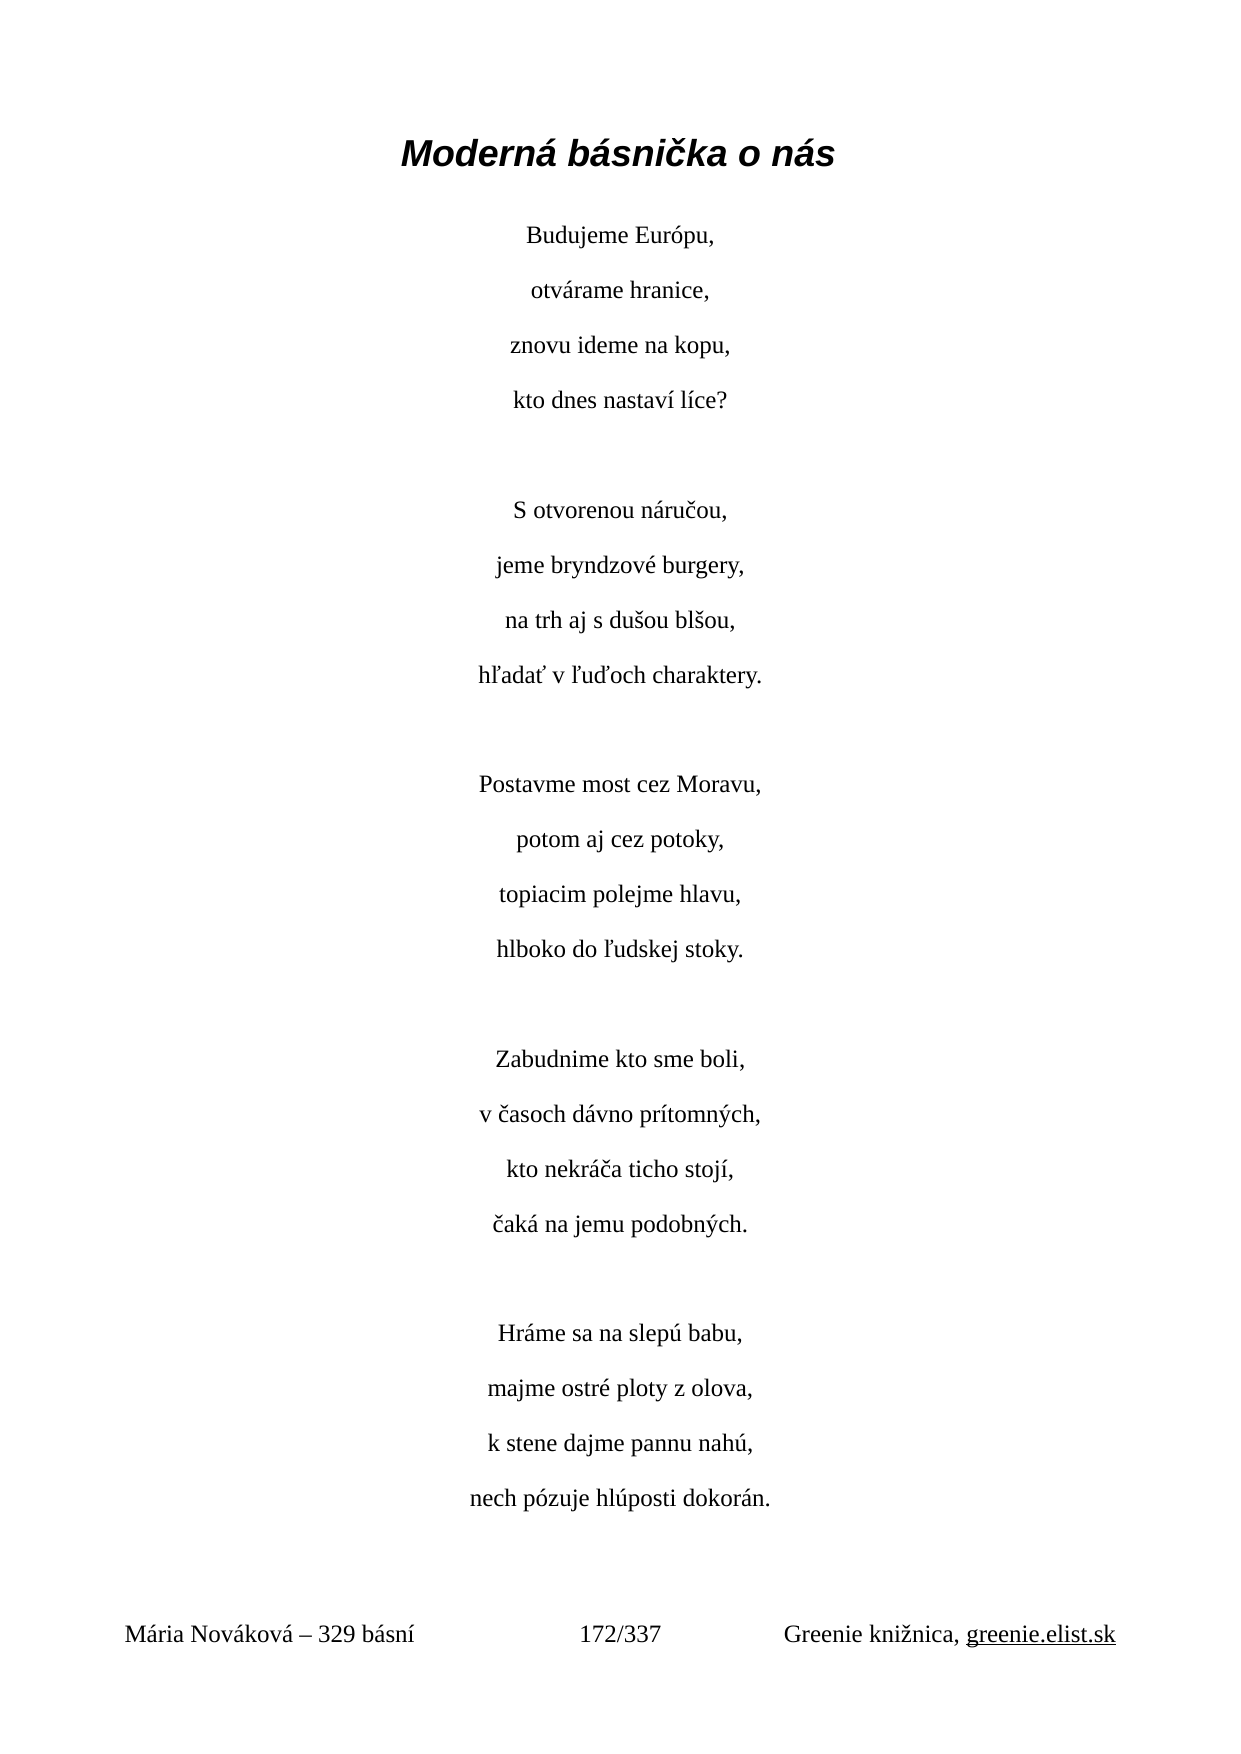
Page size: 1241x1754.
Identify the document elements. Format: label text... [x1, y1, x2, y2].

text jeme bryndzové burgery, [106, 550, 1134, 579]
text otvárame hranice, [106, 275, 1134, 304]
text majme ostré ploty z olova, [106, 1373, 1134, 1402]
text na trh aj s dušou blšou, [106, 605, 1134, 633]
text topiacim polejme hlavu, [106, 879, 1134, 908]
text Zabudnime kto sme boli, [106, 1044, 1134, 1073]
text Postavme most cez Moravu, [106, 769, 1134, 798]
text hľadať v ľuďoch charaktery. [106, 660, 1134, 688]
text potom aj cez potoky, [106, 824, 1134, 853]
text znovu ideme na kopu, [106, 330, 1134, 359]
text k stene dajme pannu nahú, [106, 1428, 1134, 1457]
text kto dnes nastaví líce? [106, 385, 1134, 414]
text nech pózuje hlúposti dokorán. [106, 1483, 1134, 1512]
text kto nekráča ticho stojí, [106, 1154, 1134, 1182]
text Budujeme Európu, [106, 221, 1134, 249]
text Hráme sa na slepú babu, [106, 1318, 1134, 1347]
text čaká na jemu podobných. [106, 1209, 1134, 1237]
text v časoch dávno prítomných, [106, 1099, 1134, 1128]
subtitle Moderná básnička o nás [106, 131, 1134, 174]
text S otvorenou náručou, [106, 495, 1134, 524]
text hlboko do ľudskej stoky. [106, 934, 1134, 963]
